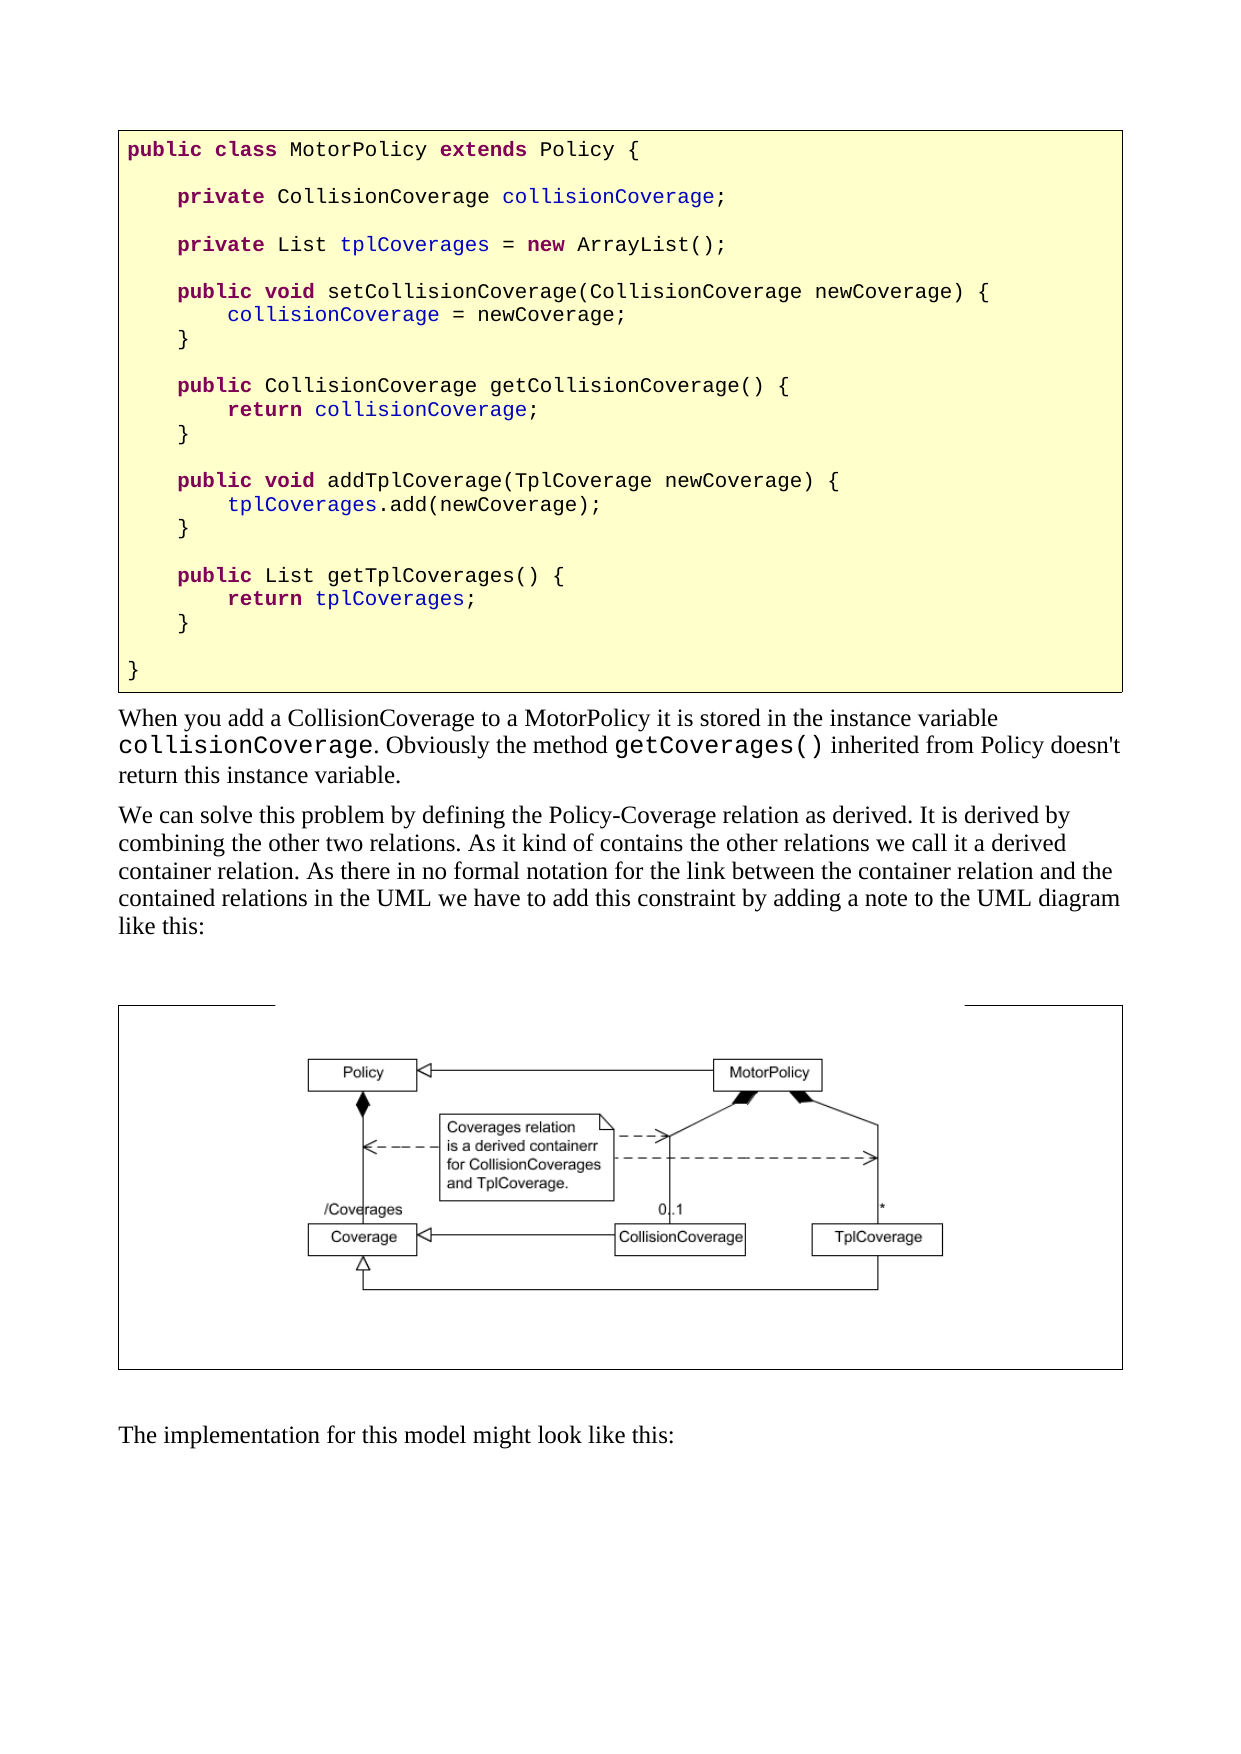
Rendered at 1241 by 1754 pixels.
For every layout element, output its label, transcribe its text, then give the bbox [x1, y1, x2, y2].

text tplCoverages.add(newCoverage); [127, 494, 1113, 517]
text private List tplCoverages = new ArrayList(); [127, 233, 1113, 257]
text public List getTplCoverages() { [127, 564, 1113, 588]
text public class MotorPolicy extends Policy { [127, 139, 1113, 163]
text public void addTplCoverage(TplCoverage newCoverage) { [127, 470, 1113, 494]
text } [127, 612, 1113, 636]
text private CollisionCoverage collisionCoverage; [127, 186, 1113, 210]
text } [127, 328, 1113, 352]
picture [275, 1004, 965, 1333]
text [118, 118, 1122, 130]
text return tplCoverages; [127, 588, 1113, 612]
text return collisionCoverage; [127, 399, 1113, 423]
text } [127, 423, 1113, 446]
text collisionCoverage = newCoverage; [127, 304, 1113, 328]
text public CollisionCoverage getCollisionCoverage() { [127, 375, 1113, 399]
text When you add a CollisionCoverage to a MotorPolicy it is stored in the instance variable collisionCoverage. Obviously the method getCoverages() inherited from Policy doesn't return this instance variable. [118, 693, 1122, 789]
text } [127, 517, 1113, 541]
text public void setCollisionCoverage(CollisionCoverage newCoverage) { [127, 281, 1113, 304]
text } [127, 659, 1113, 683]
text We can solve this problem by defining the Policy-Coverage relation as derived. It is derived by combining the other two relations. As it kind of contains the other relations we call it a derived container relation. As there in no formal notation for the link between the container relation and the contained relations in the UML we have to add this constraint by adding a note to the UML diagram like this: [118, 801, 1122, 940]
text The implementation for this model might look like this: [118, 1422, 1122, 1449]
